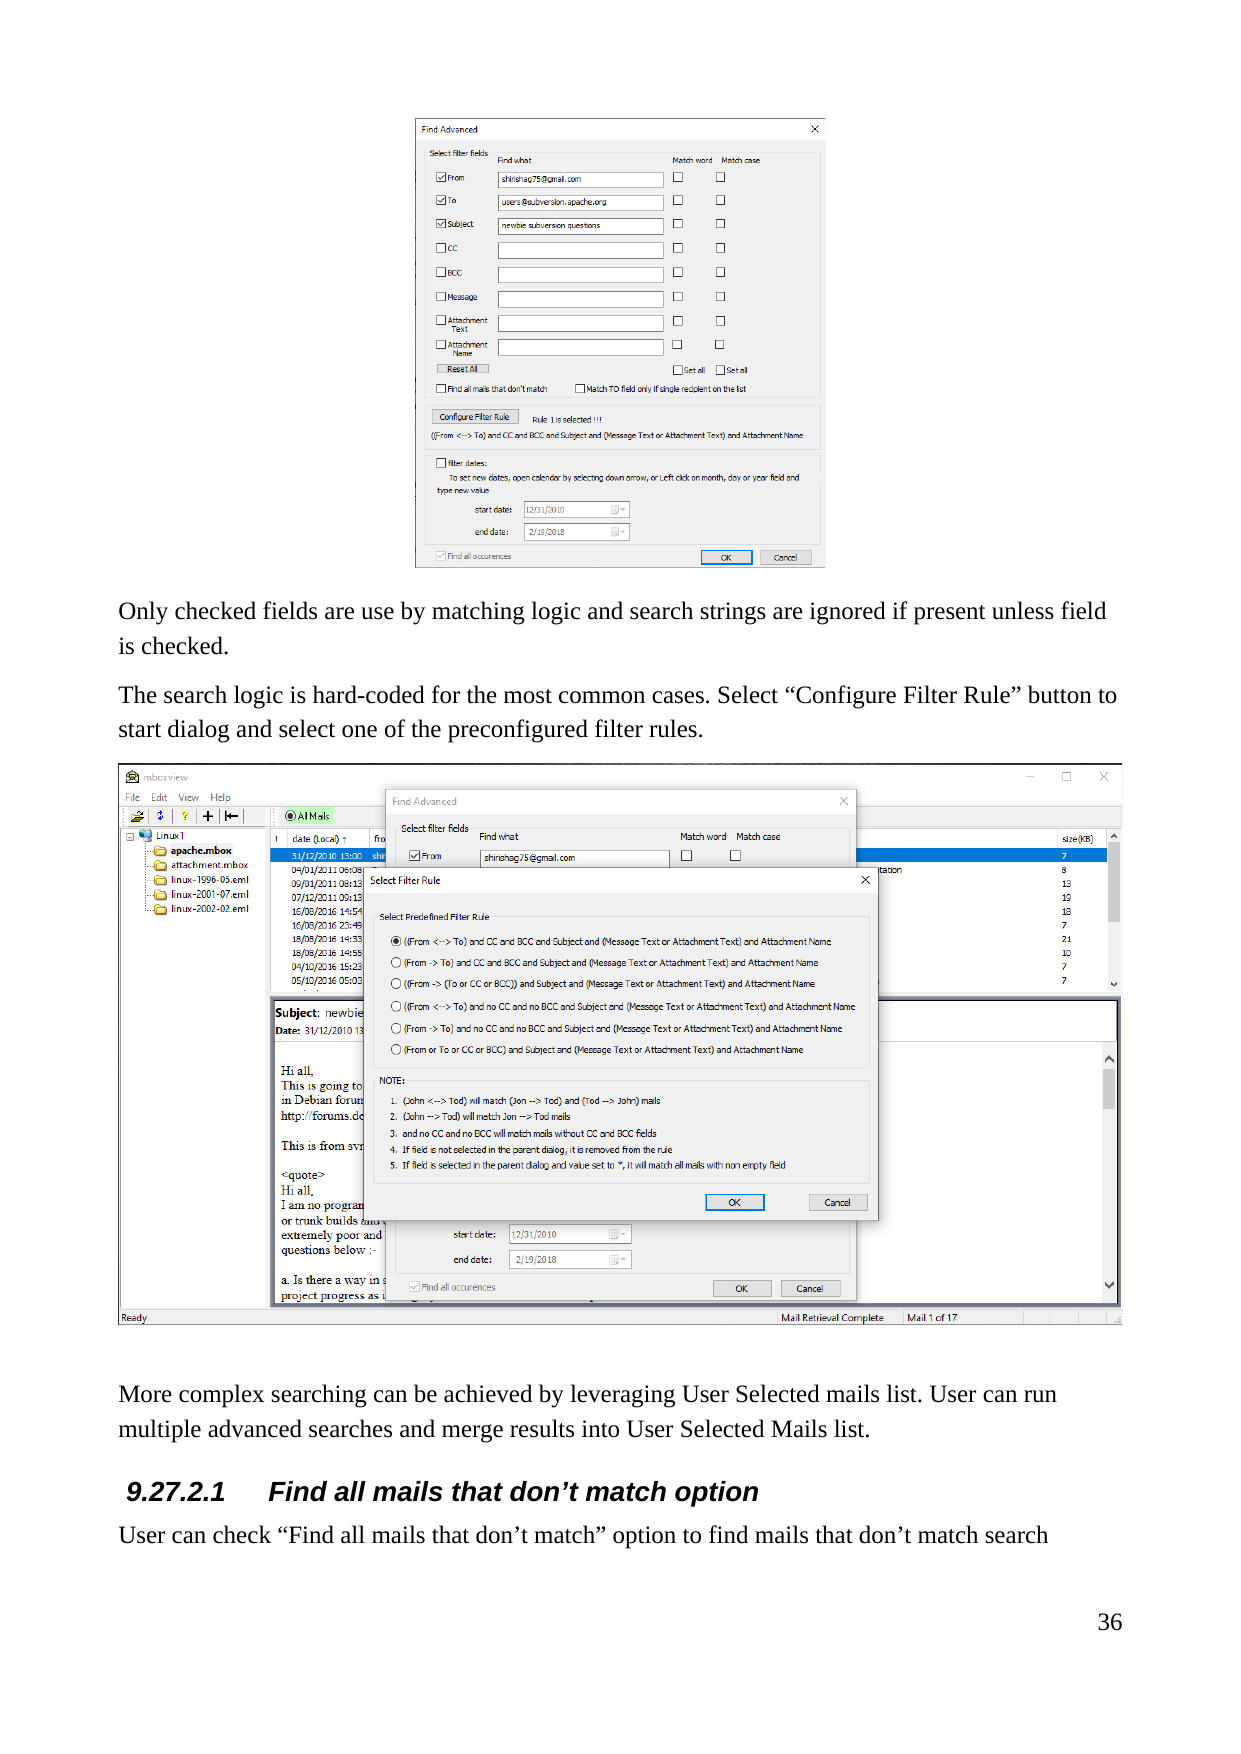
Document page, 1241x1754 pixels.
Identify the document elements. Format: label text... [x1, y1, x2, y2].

text More complex searching can be achieved by leveraging User Selected mails list. User can run multiple advanced searches and merge results into User Selected Mails list. [118, 1379, 1122, 1443]
text User can check “Find all mails that don’t match” option to find mails that don’t match search [118, 1520, 1122, 1548]
picture [415, 118, 826, 568]
picture [118, 763, 1123, 1325]
text Only checked fields are use by matching logic and search strings are ignored if present unless field is checked. [118, 596, 1122, 659]
text The search logic is hard-coded for the most common cases. Select “Configure Filter Rule” button to start dialog and select one of the preconfigured filter rules. [118, 680, 1122, 743]
subtitle Find all mails that don’t match option [118, 1475, 1122, 1507]
